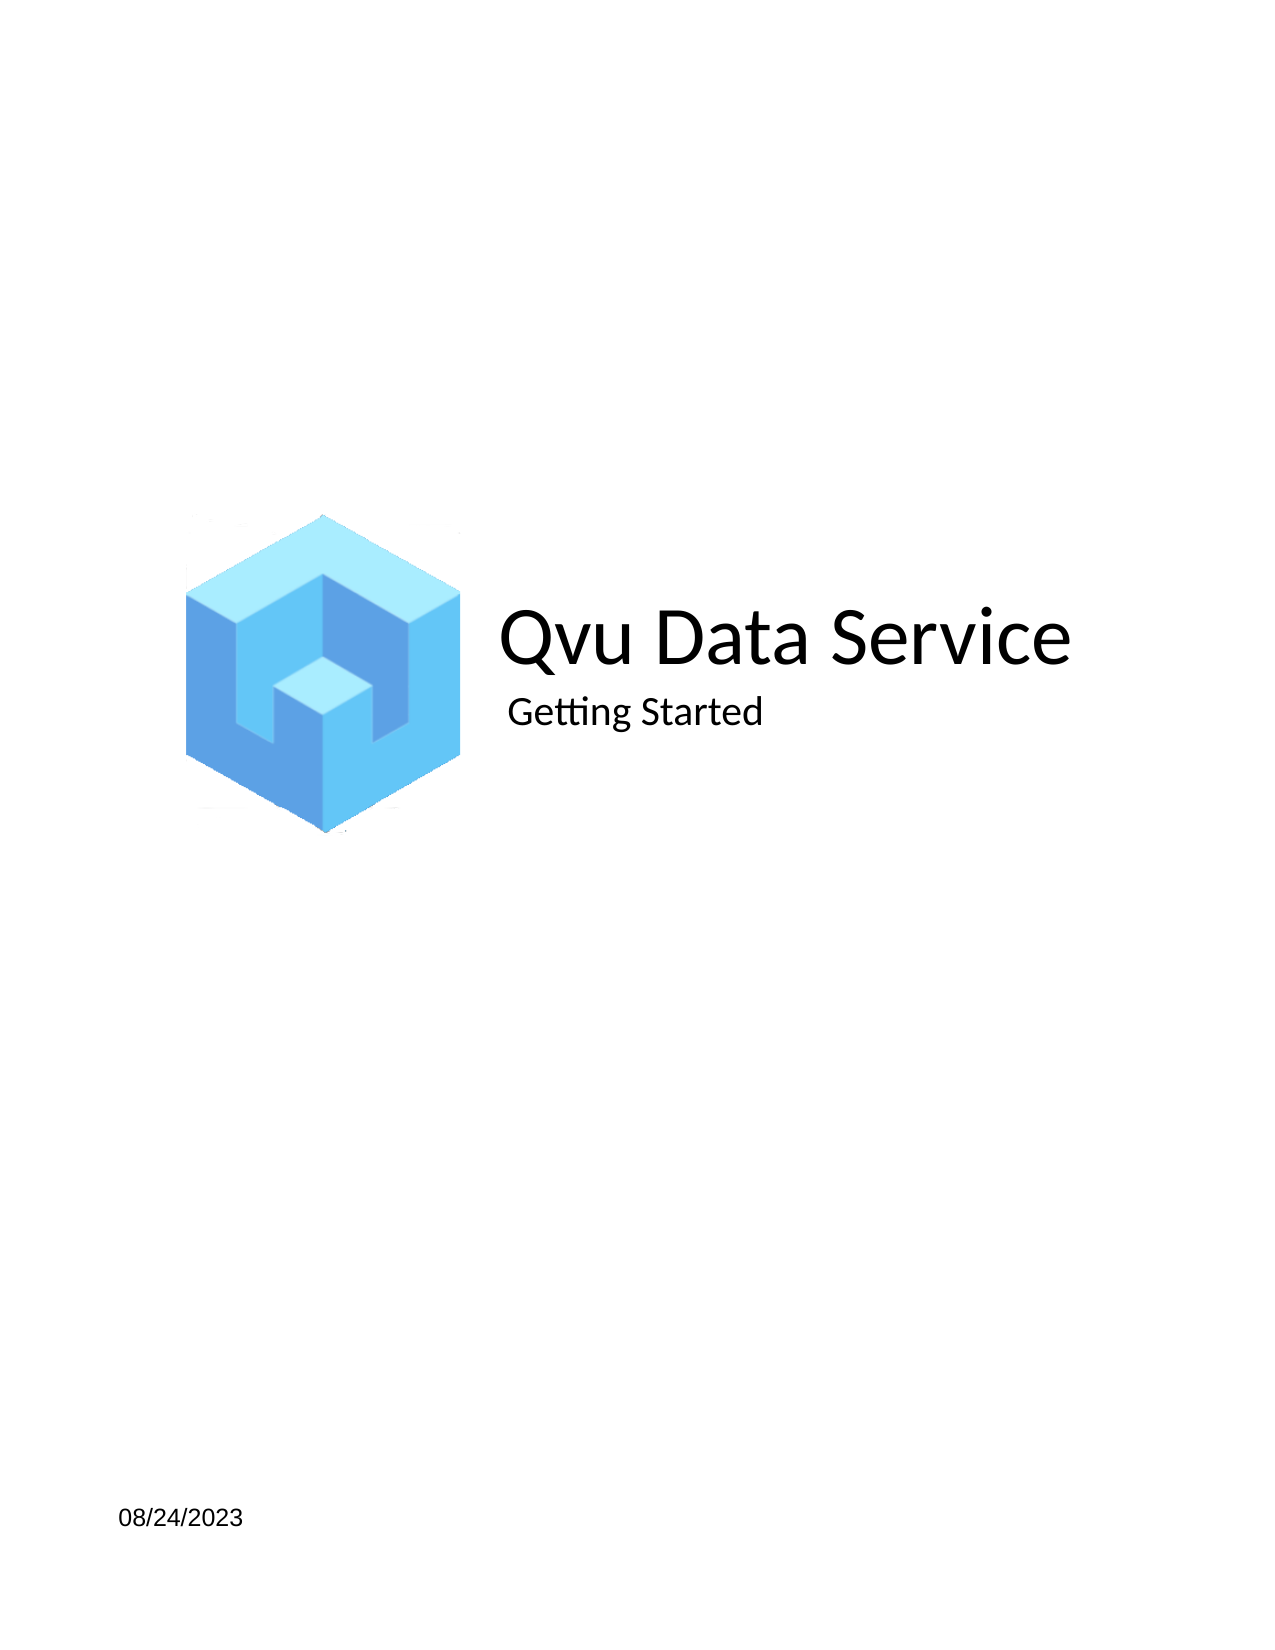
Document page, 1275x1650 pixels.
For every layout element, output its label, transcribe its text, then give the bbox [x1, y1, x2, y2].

text Getting Started [461, 685, 1157, 736]
text Qvu Data Service [461, 583, 1157, 685]
text [118, 685, 186, 736]
picture [186, 507, 461, 837]
text [118, 583, 186, 685]
